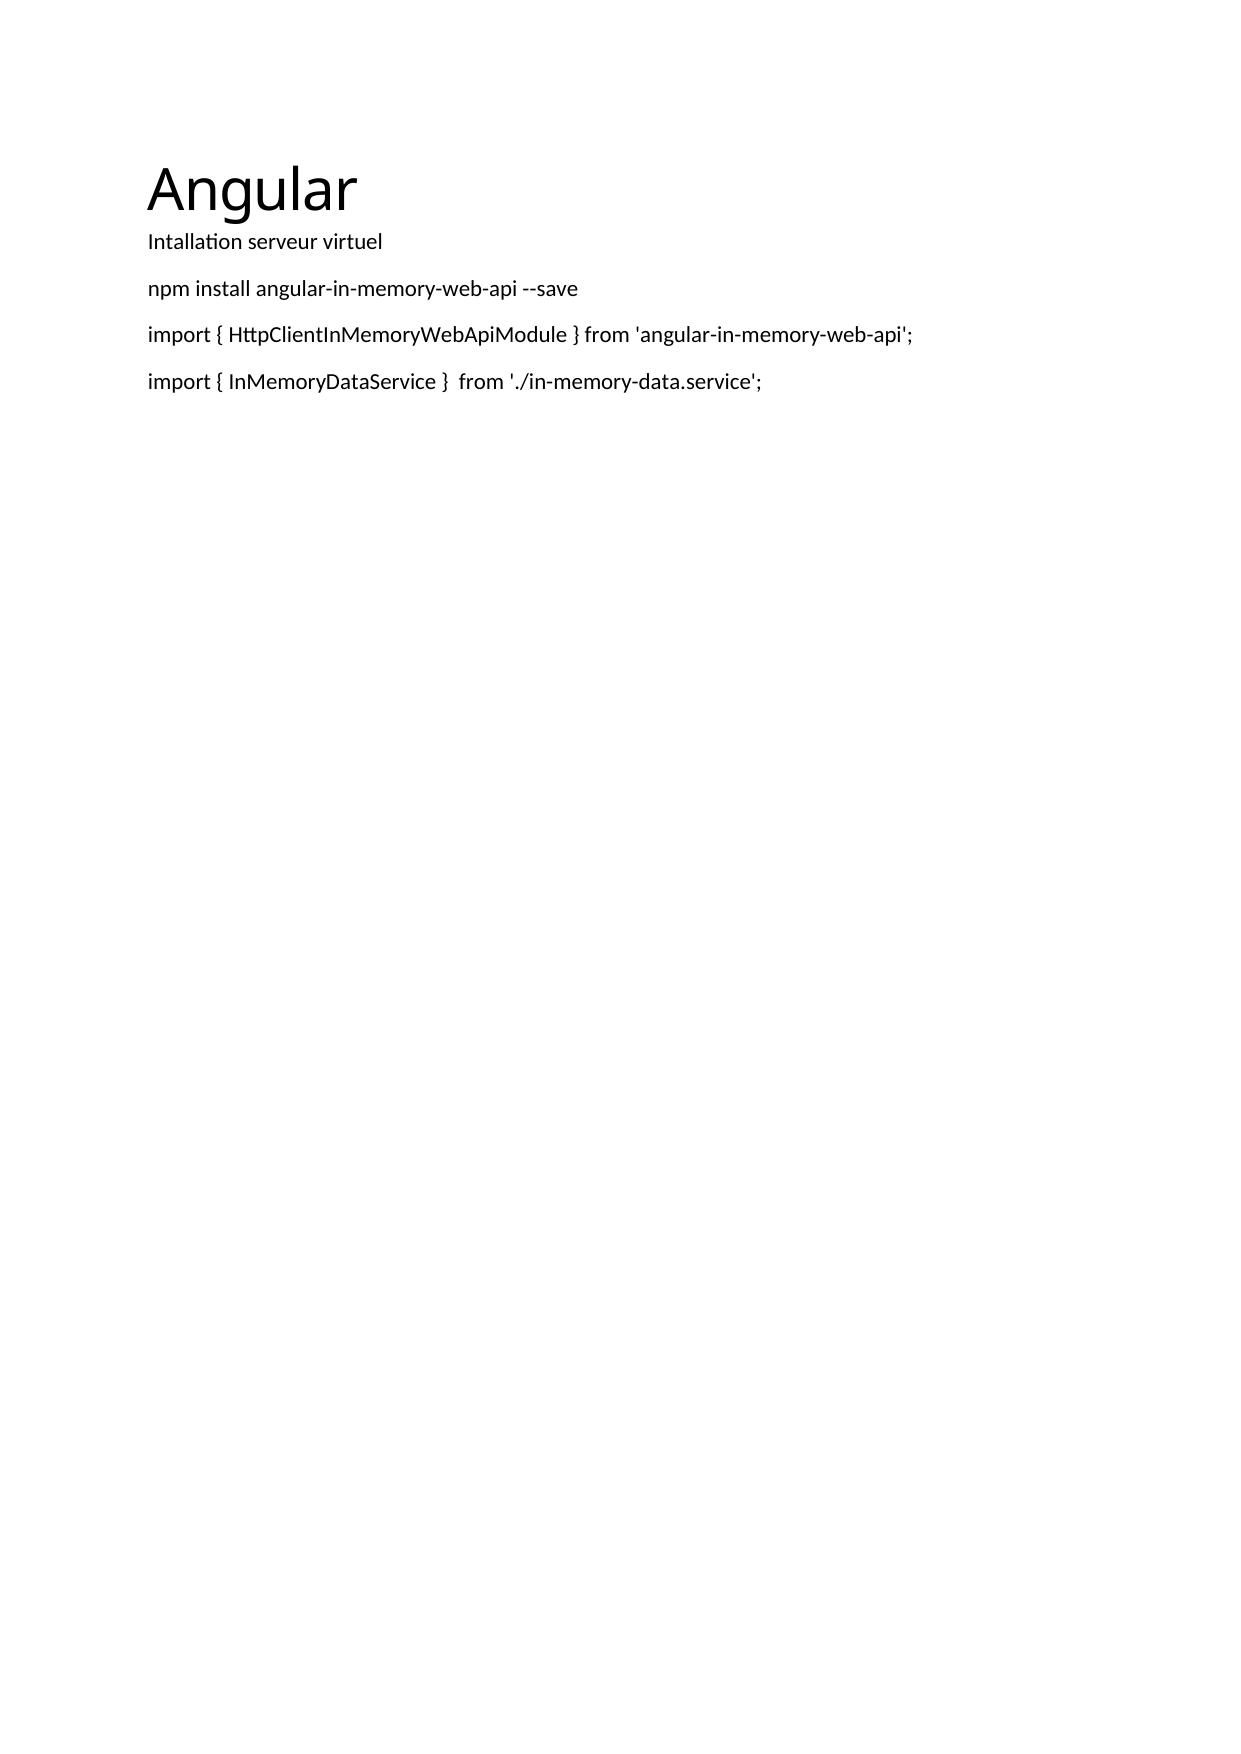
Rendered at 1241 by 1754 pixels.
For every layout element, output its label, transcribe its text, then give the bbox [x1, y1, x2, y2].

text import { HttpClientInMemoryWebApiModule } from 'angular-in-memory-web-api'; [148, 321, 1093, 349]
text npm install angular-in-memory-web-api --save [148, 274, 1093, 302]
text import { InMemoryDataService } from './in-memory-data.service'; [148, 367, 1093, 395]
text Intallation serveur virtuel [148, 227, 1093, 255]
subtitle Angular [148, 148, 1093, 227]
